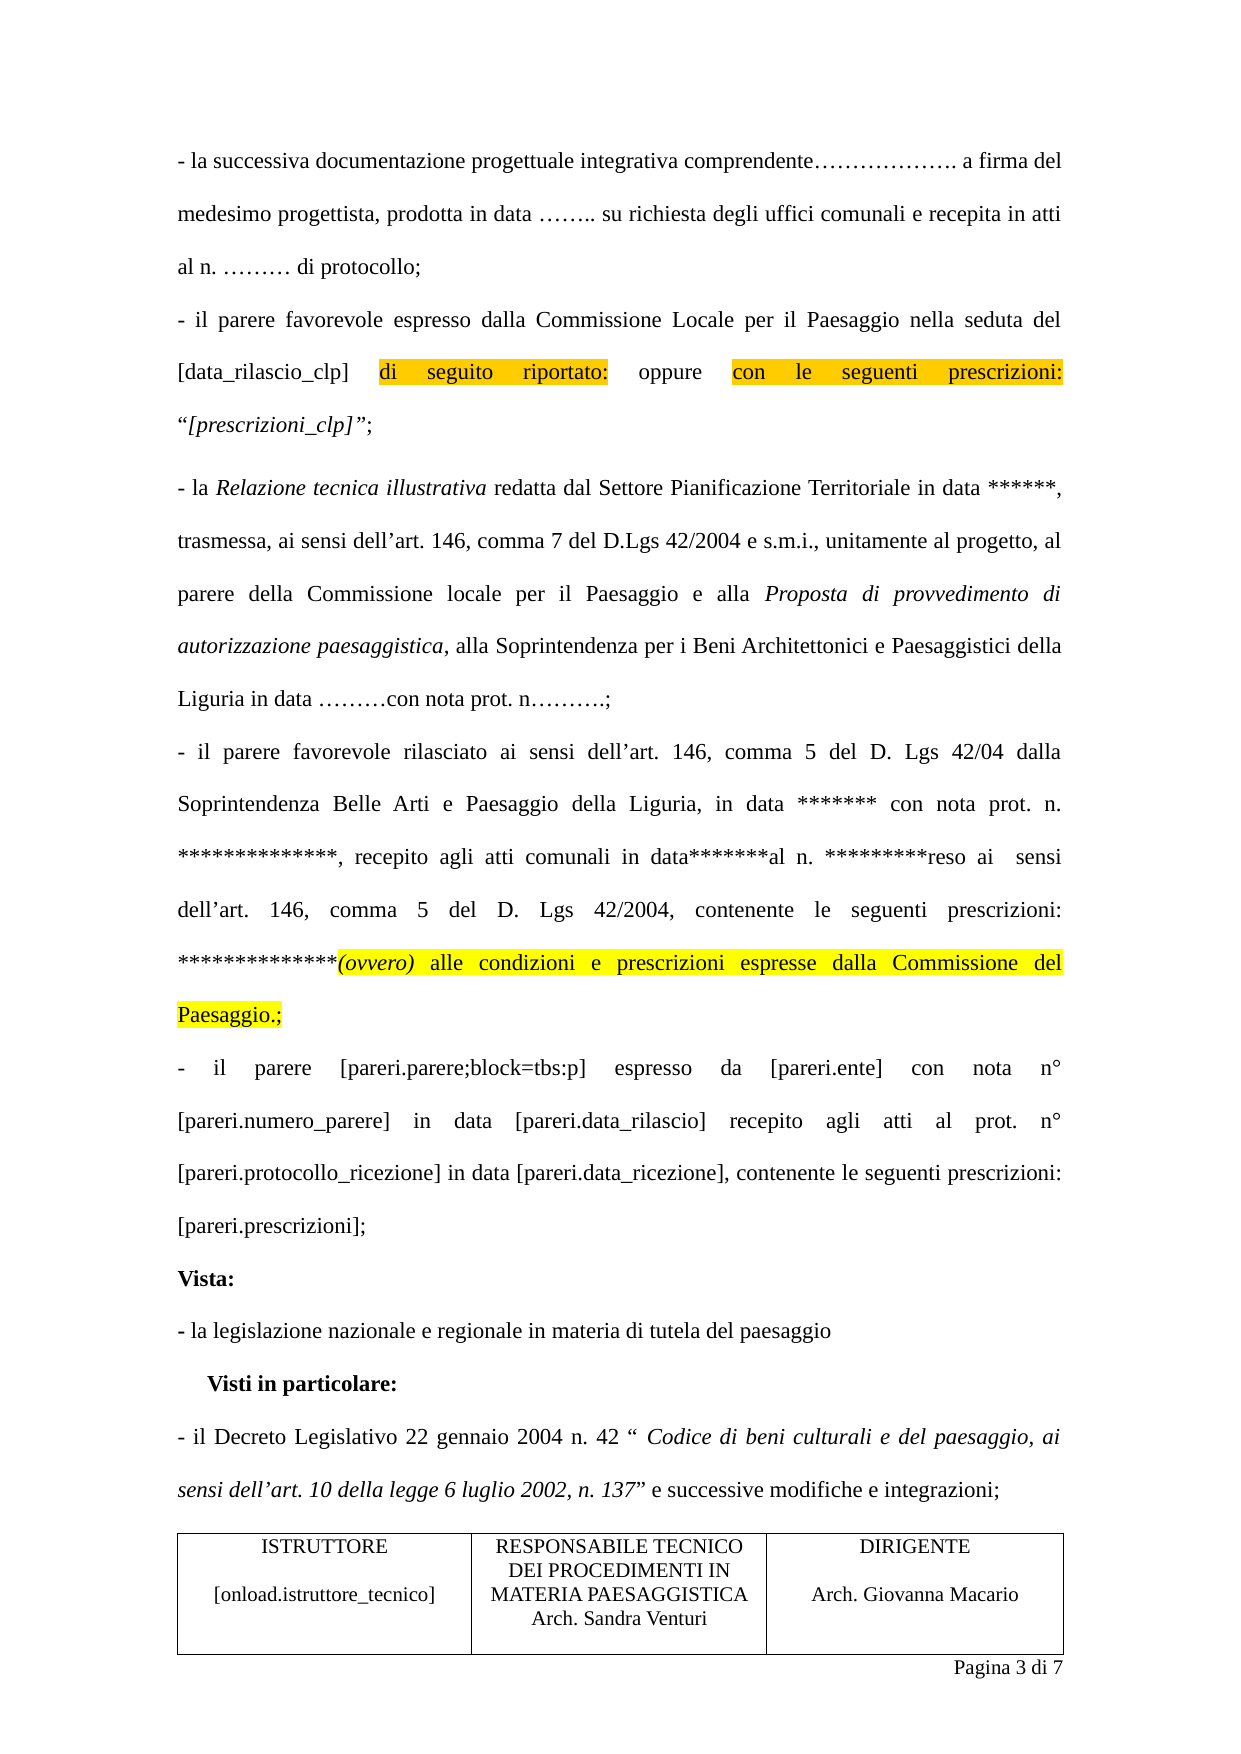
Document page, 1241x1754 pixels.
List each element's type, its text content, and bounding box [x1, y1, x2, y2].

text - il parere [pareri.parere;block=tbs:p] espresso da [pareri.ente] con nota n° [pareri.numero_parere] in data [pareri.data_rilascio] recepito agli atti al prot. n° [pareri.protocollo_ricezione] in data [pareri.data_ricezione], contenente le seguenti prescrizioni: [pareri.prescrizioni]; [177, 1054, 1063, 1238]
text - il Decreto Legislativo 22 gennaio 2004 n. 42 “ Codice di beni culturali e del paesaggio, ai sensi dell’art. 10 della legge 6 luglio 2002, n. 137” e successive modifiche e integrazioni; [177, 1423, 1063, 1502]
text - la successiva documentazione progettuale integrativa comprendente………………. a firma del medesimo progettista, prodotta in data …….. su richiesta degli uffici comunali e recepita in atti al n. ……… di protocollo; [177, 148, 1063, 279]
text Visti in particolare: [207, 1370, 1033, 1397]
text - il parere favorevole espresso dalla Commissione Locale per il Paesaggio nella seduta del [data_rilascio_clp] di seguito riportato: oppure con le seguenti prescrizioni: “[prescrizioni_clp]”; [177, 306, 1063, 437]
text - il parere favorevole rilasciato ai sensi dell’art. 146, comma 5 del D. Lgs 42/04 dalla Soprintendenza Belle Arti e Paesaggio della Liguria, in data ******* con nota prot. n. **************, recepito agli atti comunali in data*******al n. *********reso ai sensi dell’art. 146, comma 5 del D. Lgs 42/2004, contenente le seguenti prescrizioni: **************(ovvero) alle condizioni e prescrizioni espresse dalla Commissione del Paesaggio.; [177, 738, 1063, 1028]
text Vista: [177, 1265, 1063, 1291]
text - la legislazione nazionale e regionale in materia di tutela del paesaggio [177, 1318, 1063, 1344]
text - la Relazione tecnica illustrativa redatta dal Settore Pianificazione Territoriale in data ******, trasmessa, ai sensi dell’art. 146, comma 7 del D.Lgs 42/2004 e s.m.i., unitamente al progetto, al parere della Commissione locale per il Paesaggio e alla Proposta di provvedimento di autorizzazione paesaggistica, alla Soprintendenza per i Beni Architettonici e Paesaggistici della Liguria in data ………con nota prot. n……….; [177, 474, 1063, 711]
